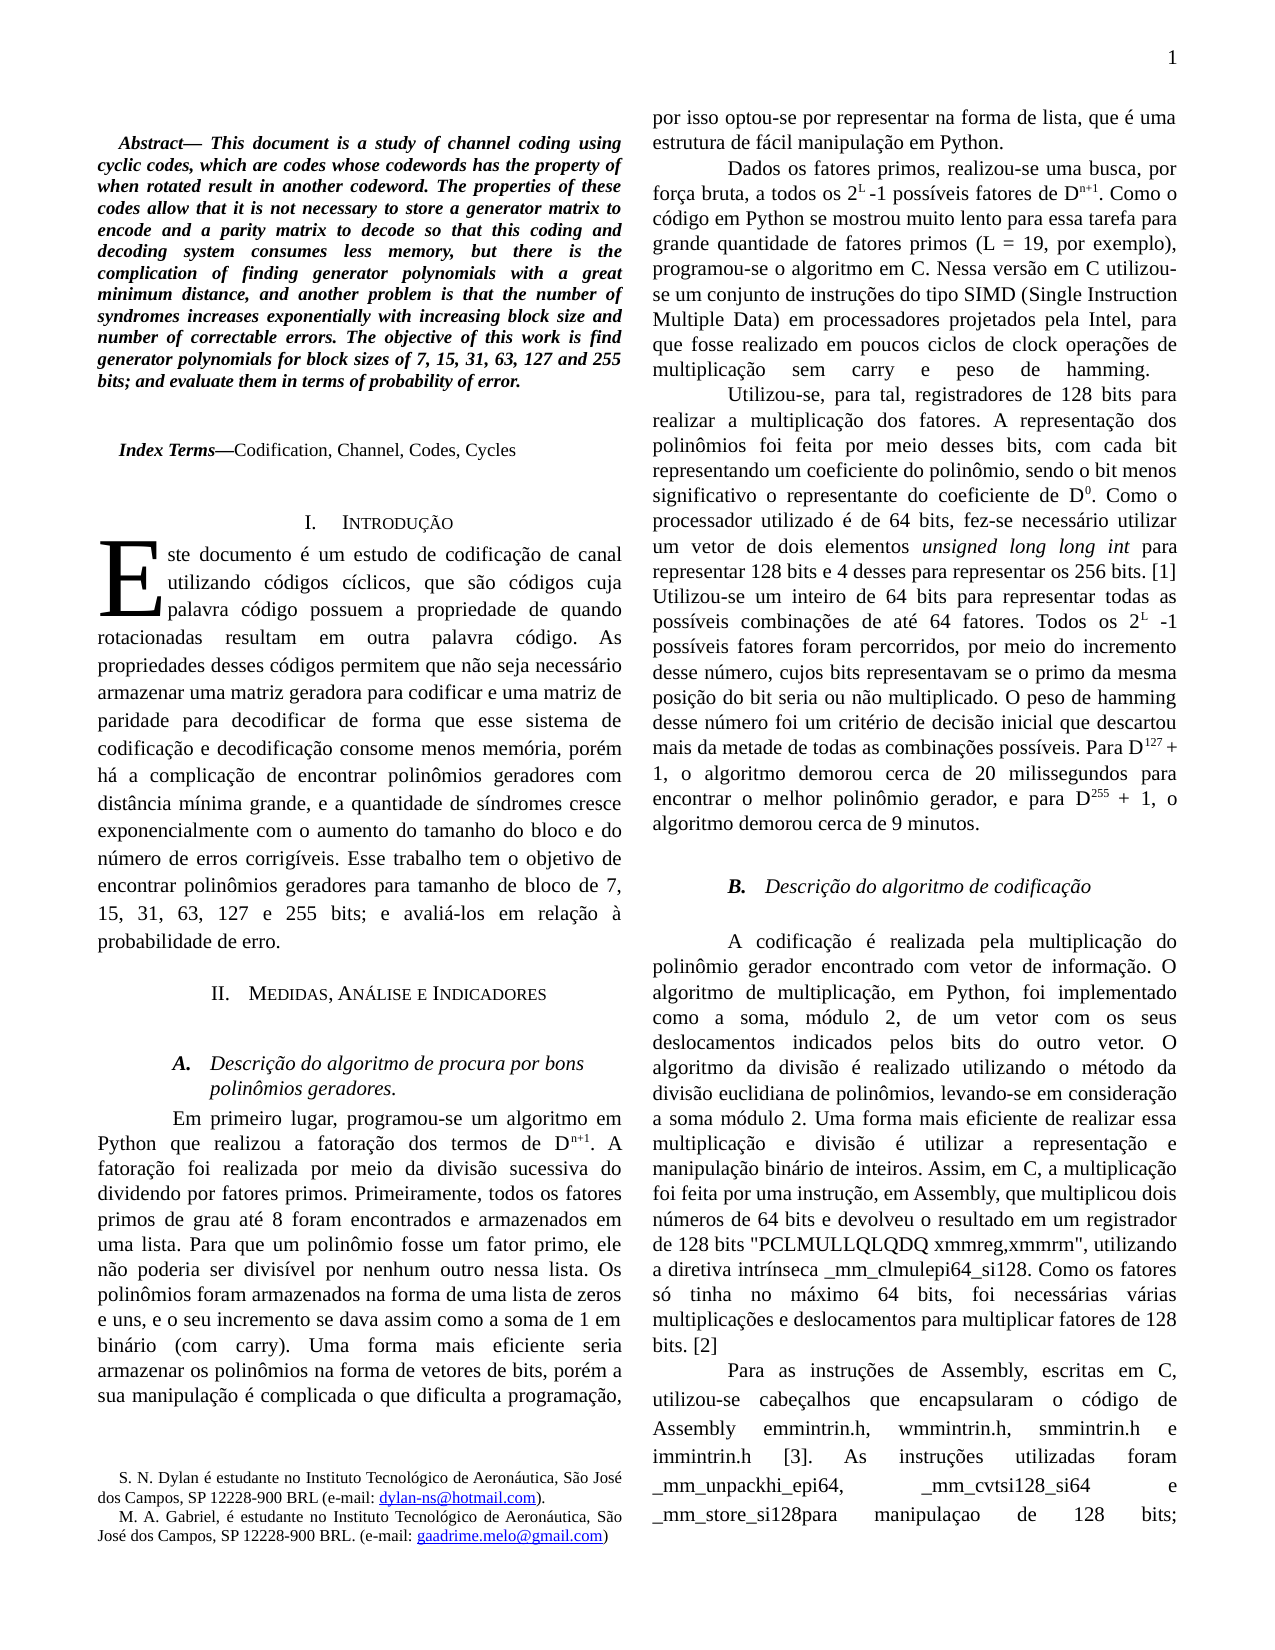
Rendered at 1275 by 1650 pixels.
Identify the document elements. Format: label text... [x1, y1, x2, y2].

subtitle Descrição do algoritmo de codificação [727, 874, 1177, 898]
text A codificação é realizada pela multiplicação do polinômio gerador encontrado com vetor de informação. O algoritmo de multiplicação, em Python, foi implementado como a soma, módulo 2, de um vetor com os seus deslocamentos indicados pelos bits do outro vetor. O algoritmo da divisão é realizado utilizando o método da divisão euclidiana de polinômios, levando-se em consideração a soma módulo 2. Uma forma mais eficiente de realizar essa multiplicação e divisão é utilizar a representação e manipulação binário de inteiros. Assim, em C, a multiplicação foi feita por uma instrução, em Assembly, que multiplicou dois números de 64 bits e devolveu o resultado em um registrador de 128 bits "PCLMULLQLQDQ xmmreg,xmmrm", utilizando a diretiva intrínseca _mm_clmulepi64_si128. Como os fatores só tinha no máximo 64 bits, foi necessárias várias multiplicações e deslocamentos para multiplicar fatores de 128 bits. [2] [652, 929, 1177, 1357]
text Abstract— This document is a study of channel coding using cyclic codes, which are codes whose codewords has the property of when rotated result in another codeword. The properties of these codes allow that it is not necessary to store a generator matrix to encode and a parity matrix to decode so that this coding and decoding system consumes less memory, but there is the complication of finding generator polynomials with a great minimum distance, and another problem is that the number of syndromes increases exponentially with increasing block size and number of correctable errors. The objective of this work is find generator polynomials for block sizes of 7, 15, 31, 63, 127 and 255 bits; and evaluate them in terms of probability of error. [97, 132, 622, 391]
text Dados os fatores primos, realizou-se uma busca, por força bruta, a todos os 2L -1 possíveis fatores de Dn+1. Como o código em Python se mostrou muito lento para essa tarefa para grande quantidade de fatores primos (L = 19, por exemplo), programou-se o algoritmo em C. Nessa versão em C utilizou-se um conjunto de instruções do tipo SIMD (Single Instruction Multiple Data) em processadores projetados pela Intel, para que fosse realizado em poucos ciclos de clock operações de multiplicação sem carry e peso de hamming. Utilizou-se, para tal, registradores de 128 bits para realizar a multiplicação dos fatores. A representação dos polinômios foi feita por meio desses bits, com cada bit representando um coeficiente do polinômio, sendo o bit menos significativo o representante do coeficiente de D0. Como o processador utilizado é de 64 bits, fez-se necessário utilizar um vetor de dois elementos unsigned long long int para representar 128 bits e 4 desses para representar os 256 bits. [1] Utilizou-se um inteiro de 64 bits para representar todas as possíveis combinações de até 64 fatores. Todos os 2L -1 possíveis fatores foram percorridos, por meio do incremento desse número, cujos bits representavam se o primo da mesma posição do bit seria ou não multiplicado. O peso de hamming desse número foi um critério de decisão inicial que descartou mais da metade de todas as combinações possíveis. Para D127 + 1, o algoritmo demorou cerca de 20 milissegundos para encontrar o melhor polinômio gerador, e para D255 + 1, o algoritmo demorou cerca de 9 minutos. [652, 155, 1177, 835]
text Este documento é um estudo de codificação de canal utilizando códigos cíclicos, que são códigos cuja palavra código possuem a propriedade de quando rotacionadas resultam em outra palavra código. As propriedades desses códigos permitem que não seja necessário armazenar uma matriz geradora para codificar e uma matriz de paridade para decodificar de forma que esse sistema de codificação e decodificação consome menos memória, porém há a complicação de encontrar polinômios geradores com distância mínima grande, e a quantidade de síndromes cresce exponencialmente com o aumento do tamanho do bloco e do número de erros corrigíveis. Esse trabalho tem o objetivo de encontrar polinômios geradores para tamanho de bloco de 7, 15, 31, 63, 127 e 255 bits; e avaliá-los em relação à probabilidade de erro. [97, 542, 622, 953]
text Para as instruções de Assembly, escritas em C, utilizou-se cabeçalhos que encapsularam o código de Assembly emmintrin.h, wmmintrin.h, smmintrin.h e immintrin.h [3]. As instruções utilizadas foram _mm_unpackhi_epi64, _mm_cvtsi128_si64 e _mm_store_si128para manipulaçao de 128 bits; [652, 1358, 1177, 1526]
text S. N. Dylan é estudante no Instituto Tecnológico de Aeronáutica, São José dos Campos, SP 12228-900 BRL (e-mail: dylan-ns@hotmail.com). [97, 1468, 622, 1507]
text por isso optou-se por representar na forma de lista, que é uma estrutura de fácil manipulação em Python. [652, 105, 1177, 154]
subtitle INTRODUÇÃO [135, 510, 622, 534]
text Em primeiro lugar, programou-se um algoritmo em Python que realizou a fatoração dos termos de Dn+1. A fatoração foi realizada por meio da divisão sucessiva do dividendo por fatores primos. Primeiramente, todos os fatores primos de grau até 8 foram encontrados e armazenados em uma lista. Para que um polinômio fosse um fator primo, ele não poderia ser divisível por nenhum outro nessa lista. Os polinômios foram armazenados na forma de uma lista de zeros e uns, e o seu incremento se dava assim como a soma de 1 em binário (com carry). Uma forma mais eficiente seria armazenar os polinômios na forma de vetores de bits, porém a sua manipulação é complicada o que dificulta a programação, [97, 1106, 622, 1407]
text M. A. Gabriel, é estudante no Instituto Tecnológico de Aeronáutica, São José dos Campos, SP 12228-900 BRL. (e-mail: gaadrime.melo@gmail.com) [97, 1507, 622, 1545]
subtitle Medidas, Análise e Indicadores [135, 981, 622, 1005]
text Index Terms—Codification, Channel, Codes, Cycles [97, 439, 622, 461]
subtitle Descrição do algoritmo de procura por bons polinômios geradores. [172, 1051, 622, 1099]
